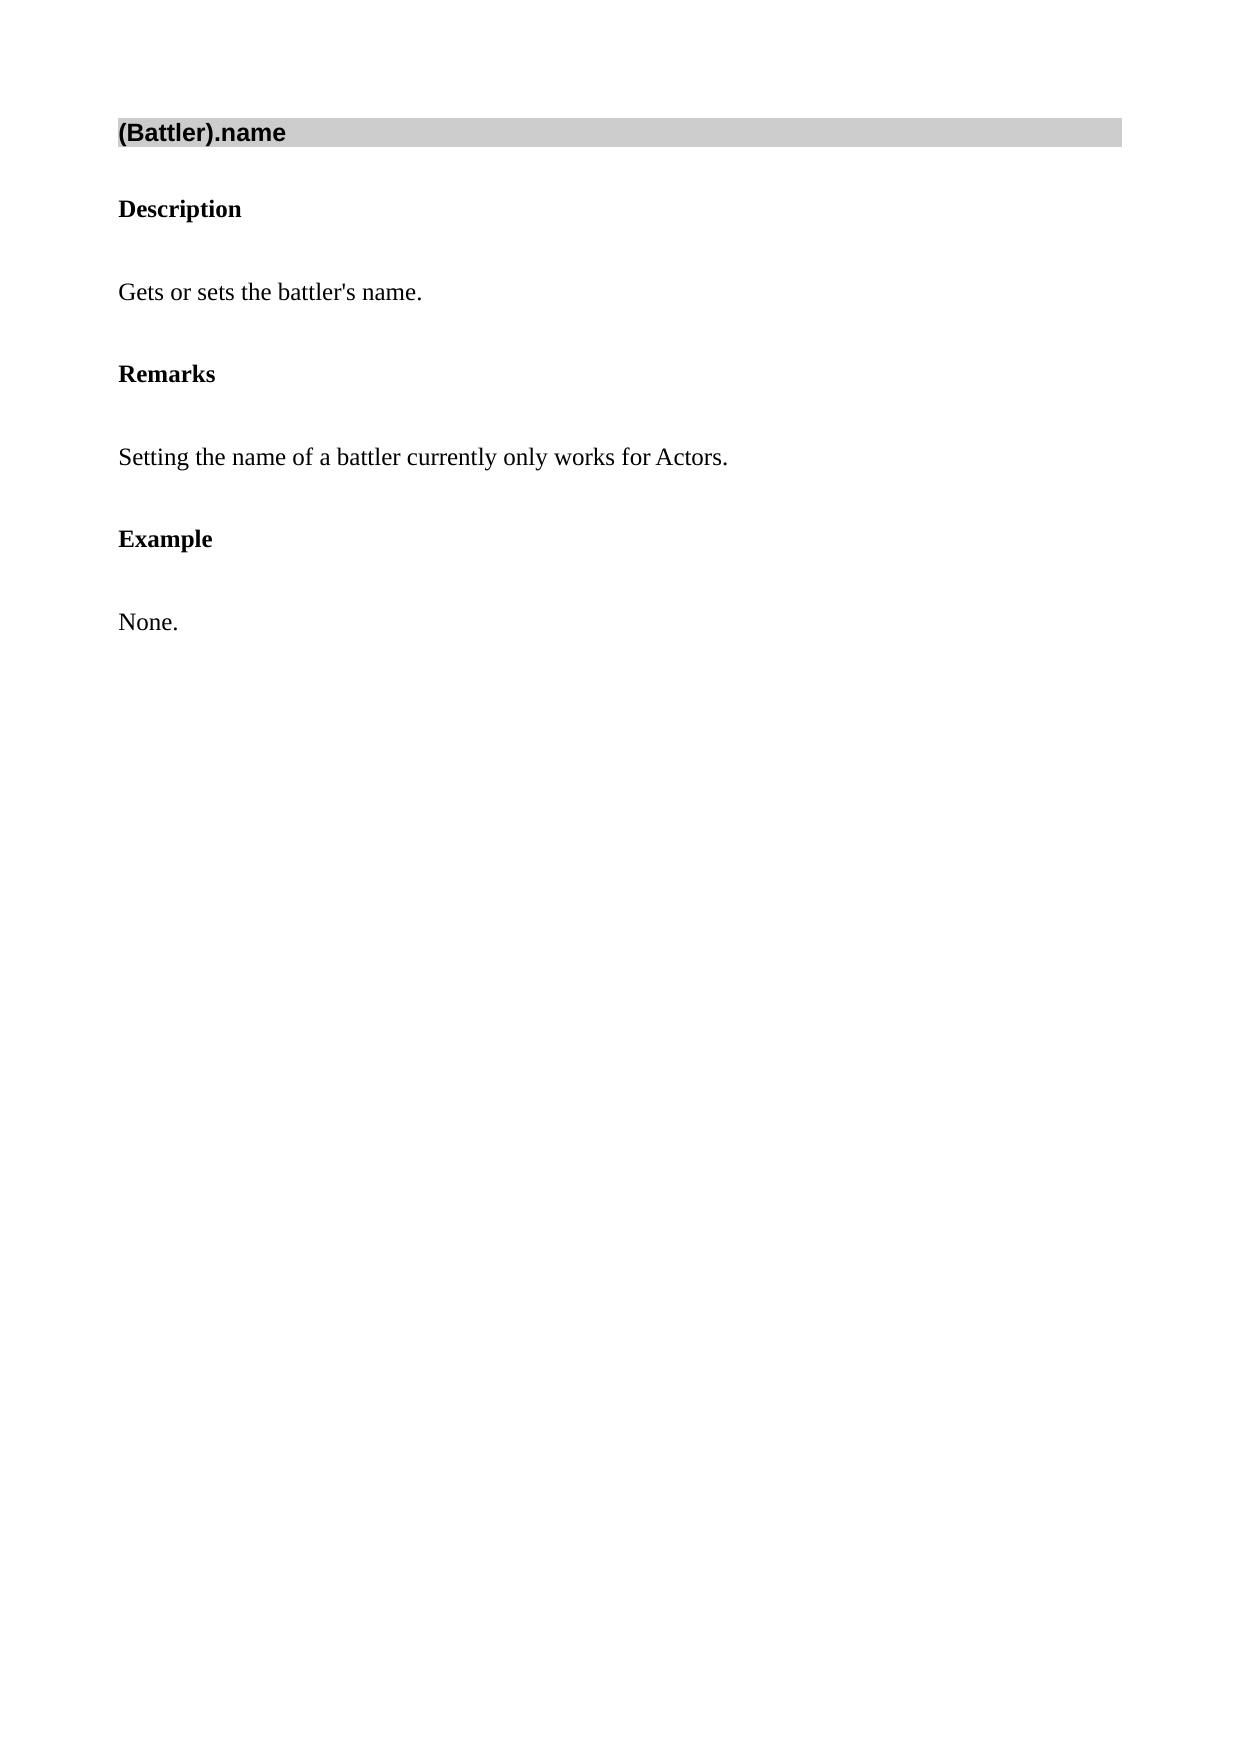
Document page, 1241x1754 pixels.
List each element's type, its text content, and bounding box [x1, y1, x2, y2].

text None. [118, 607, 1122, 636]
text Gets or sets the battler's name. [118, 277, 1122, 306]
text Example [118, 524, 1122, 553]
text Remarks [118, 359, 1122, 388]
subtitle (Battler).name [118, 118, 1122, 147]
text Setting the name of a battler currently only works for Actors. [118, 442, 1122, 471]
text Description [118, 194, 1122, 223]
